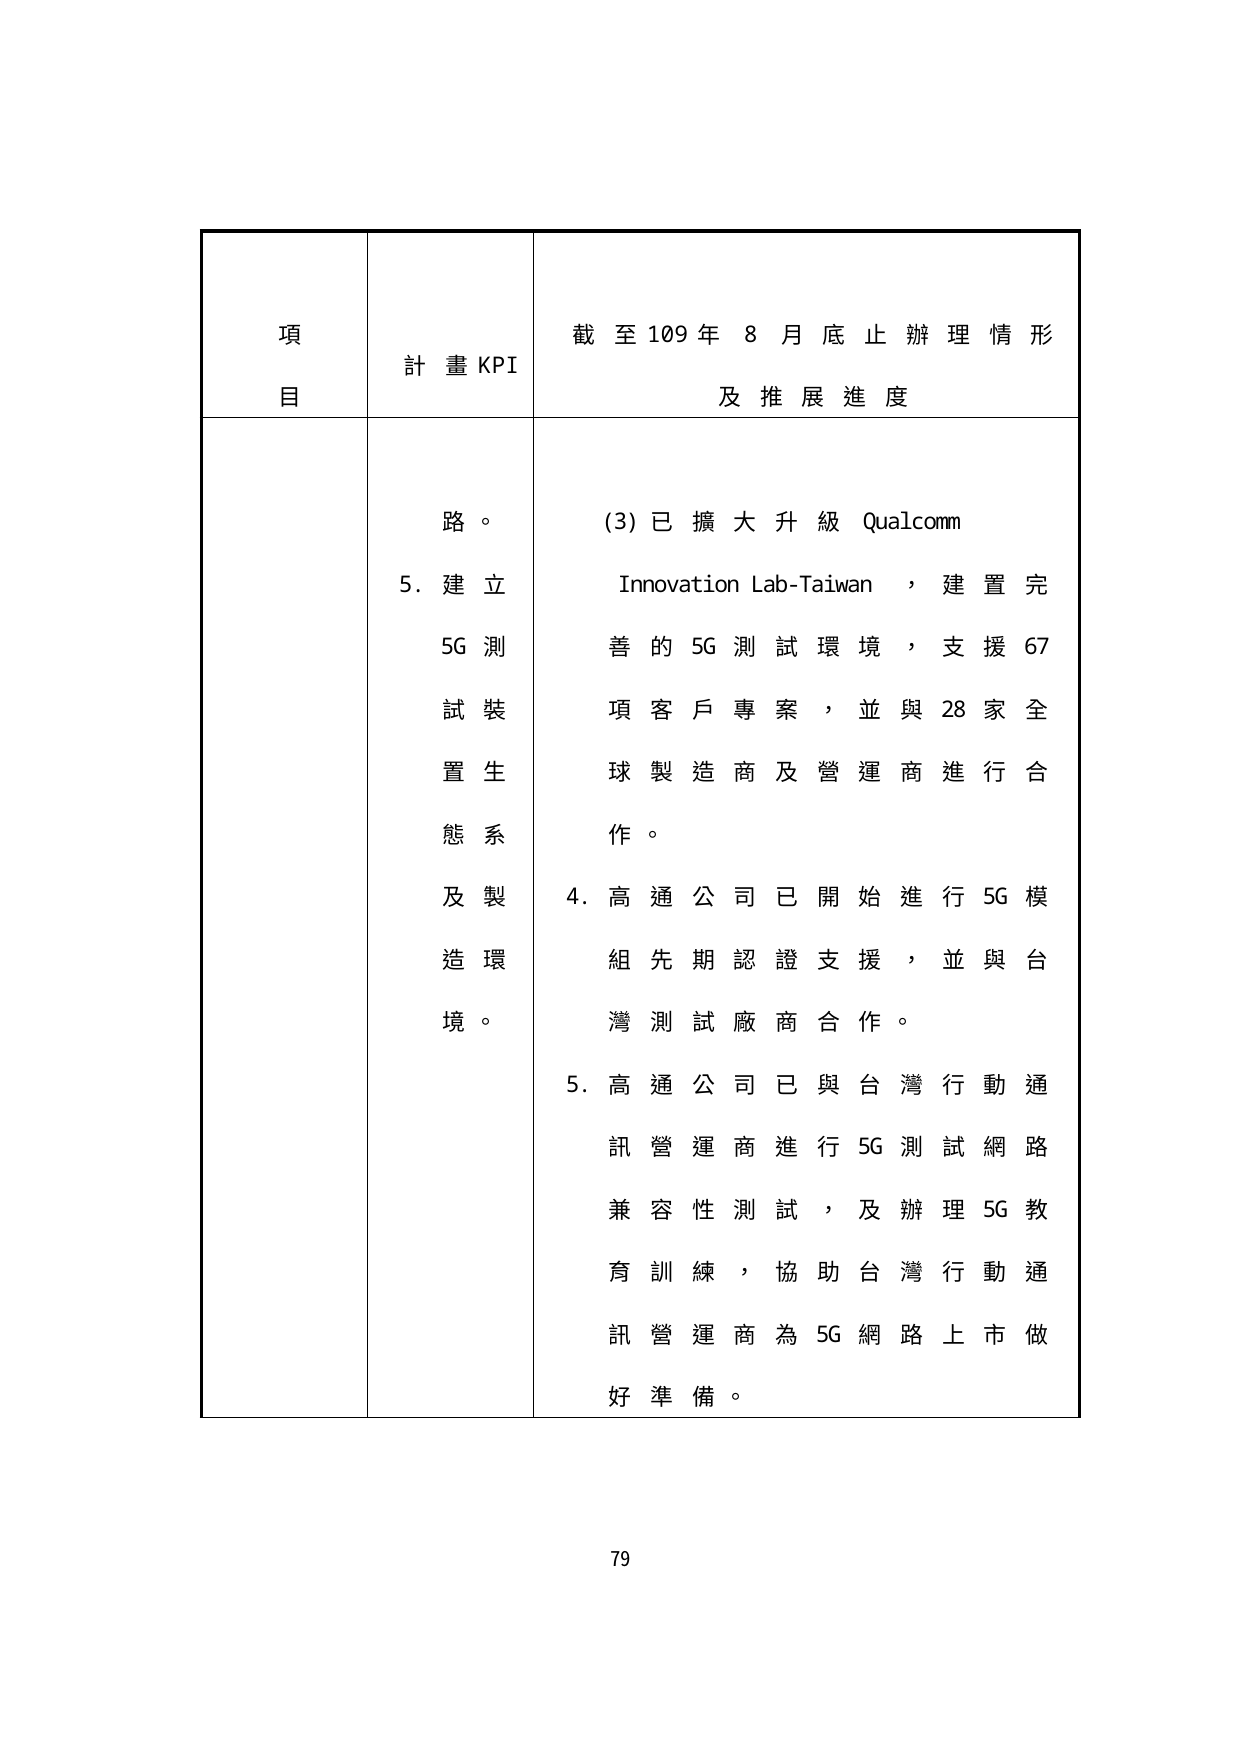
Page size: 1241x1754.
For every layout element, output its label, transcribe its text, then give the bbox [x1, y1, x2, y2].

table_header 計畫KPI [368, 233, 533, 417]
table_header 截至109年8月底止辦理情形及推展進度 [534, 233, 1078, 417]
table_cell 路。 5.建立5G測試裝置生態系及製造環境。 [368, 418, 533, 1417]
table_header 項 目 [203, 233, 367, 417]
table_cell (3)已擴大升級Qualcomm Innovation Lab-Taiwan，建置完善的5G測試環境，支援67項客戶專案，並與28家全球製造商及營運商進行合作。 4.高通公司已開始進行5G模組先期認證支援，並與台灣測試廠商合作。 5.高通公司已與台灣行動通訊營運商進行5G測試網路兼容性測試，及辦理5G教育訓練，協助台灣行動通訊營運商為5G網路上市做好準備。 [534, 418, 1078, 1417]
table_cell [203, 418, 367, 1417]
